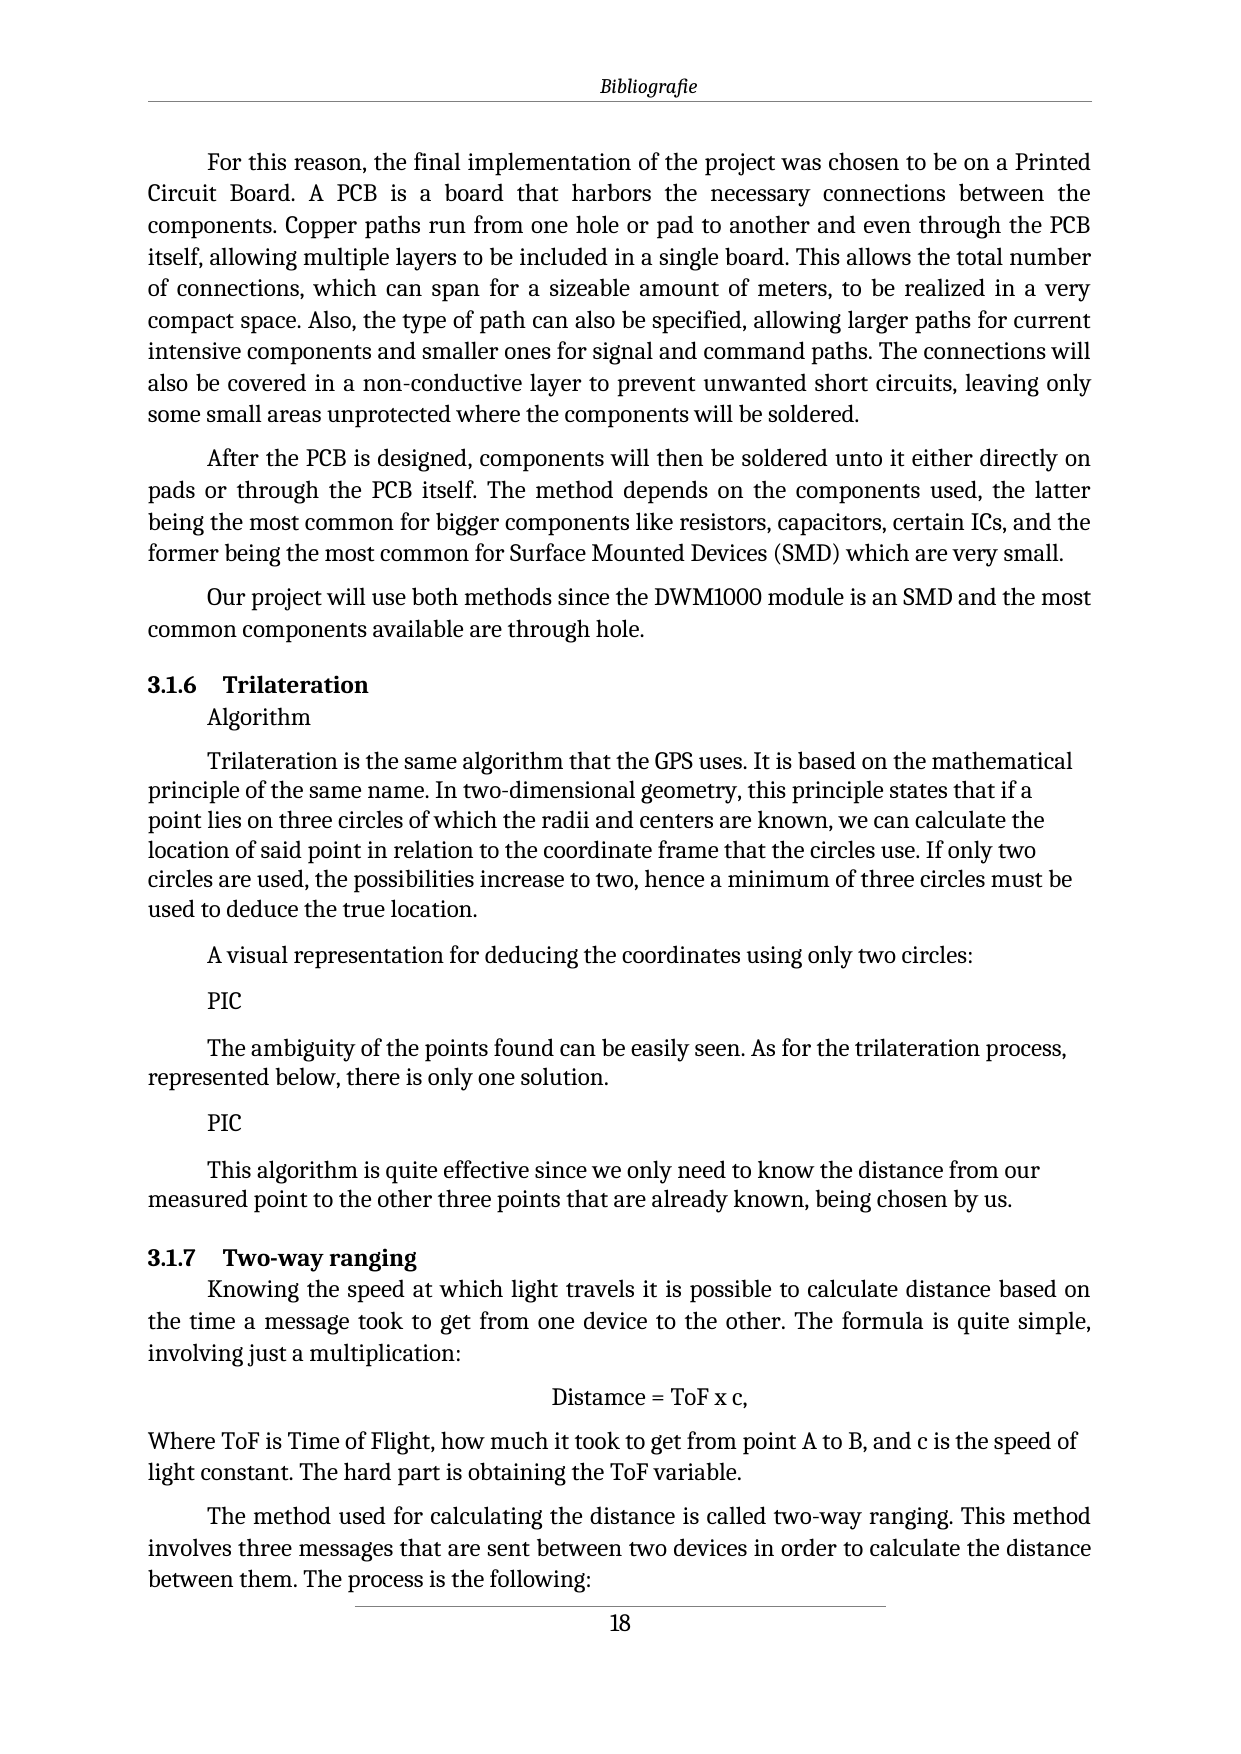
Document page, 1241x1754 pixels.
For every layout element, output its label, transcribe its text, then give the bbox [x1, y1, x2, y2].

text PIC [148, 1109, 1092, 1138]
text Distamce = ToF x c, [148, 1383, 1092, 1411]
text Algorithm [148, 703, 1092, 731]
subtitle Two-way ranging [148, 1244, 1092, 1273]
text PIC [148, 987, 1092, 1016]
text For this reason, the final implementation of the project was chosen to be on a Printed Circuit Board. A PCB is a board that harbors the necessary connections between the components. Copper paths run from one hole or pad to another and even through the PCB itself, allowing multiple layers to be included in a single board. This allows the total number of connections, which can span for a sizeable amount of meters, to be realized in a very compact space. Also, the type of path can also be specified, allowing larger paths for current intensive components and smaller ones for signal and command paths. The connections will also be covered in a non-conductive layer to prevent unwanted short circuits, leaving only some small areas unprotected where the components will be soldered. [148, 148, 1092, 429]
text Our project will use both methods since the DWM1000 module is an SMD and the most common components available are through hole. [148, 583, 1092, 643]
text Where ToF is Time of Flight, how much it took to get from point A to B, and c is the speed of light constant. The hard part is obtaining the ToF variable. [148, 1427, 1092, 1487]
subtitle Trilateration [148, 671, 1092, 700]
text This algorithm is quite effective since we only need to know the distance from our measured point to the other three points that are already known, being chosen by us. [148, 1156, 1092, 1214]
text The ambiguity of the points found can be easily seen. As for the trilateration process, represented below, there is only one solution. [148, 1033, 1092, 1092]
text A visual representation for deducing the coordinates using only two circles: [148, 941, 1092, 970]
text Knowing the speed at which light travels it is possible to calculate distance based on the time a message took to get from one device to the other. The formula is quite simple, involving just a multiplication: [148, 1275, 1092, 1367]
text The method used for calculating the distance is called two-way ranging. This method involves three messages that are sent between two devices in order to calculate the distance between them. The process is the following: [148, 1502, 1092, 1594]
text Trilateration is the same algorithm that the GPS uses. It is based on the mathematical principle of the same name. In two-dimensional geometry, this principle states that if a point lies on three circles of which the radii and centers are known, we can calculate the location of said point in relation to the coordinate frame that the circles use. If only two circles are used, the possibilities increase to two, hence a minimum of three circles must be used to deduce the true location. [148, 747, 1092, 923]
text After the PCB is designed, components will then be soldered unto it either directly on pads or through the PCB itself. The method depends on the components used, the latter being the most common for bigger components like resistors, capacitors, certain ICs, and the former being the most common for Surface Mounted Devices (SMD) which are very small. [148, 444, 1092, 568]
